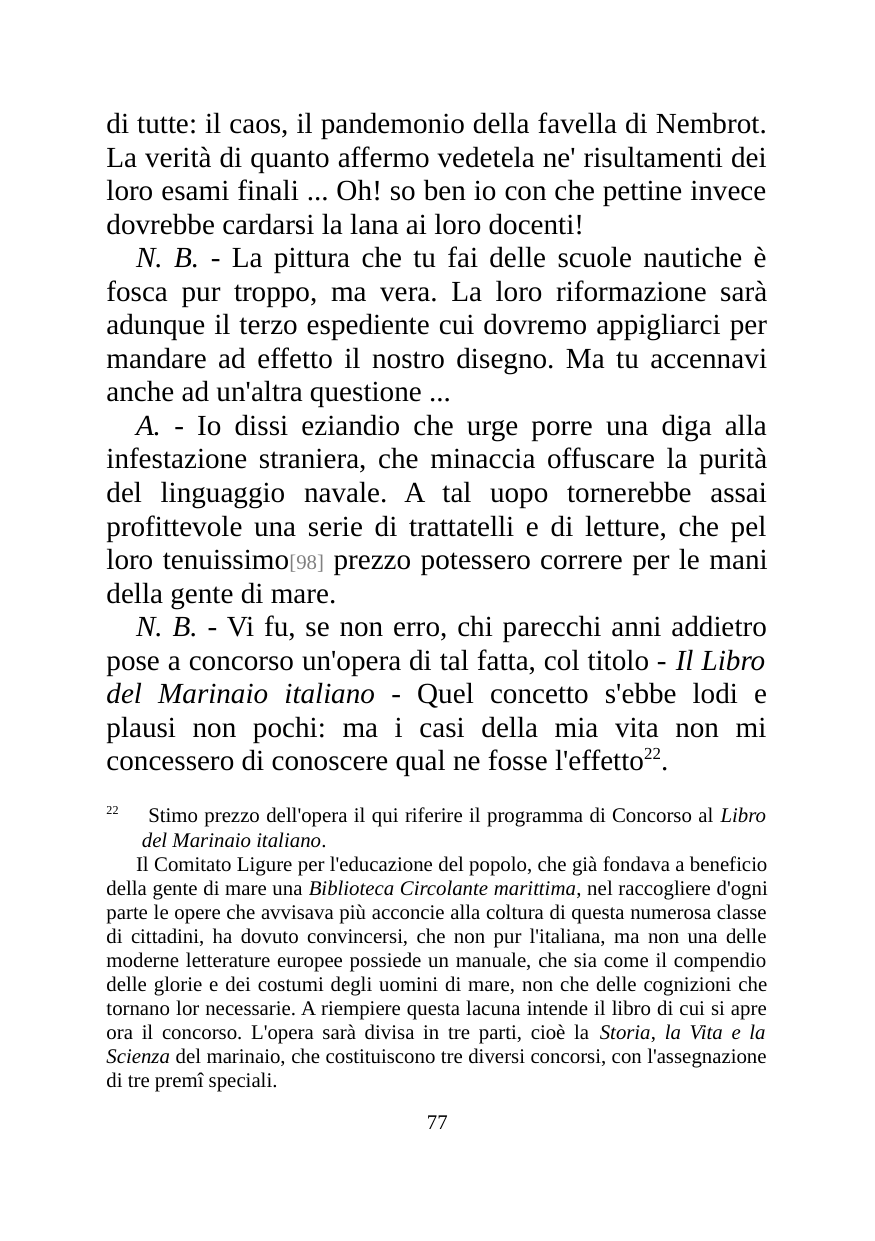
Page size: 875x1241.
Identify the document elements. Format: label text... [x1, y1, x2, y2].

text Stimo prezzo dell'opera il qui riferire il programma di Concorso al Libro del Marinaio italiano. [106, 803, 768, 852]
text di tutte: il caos, il pandemonio della favella di Nembrot. La verità di quanto affermo vedetela ne' risultamenti dei loro esami finali ... Oh! so ben io con che pettine invece dovrebbe cardarsi la lana ai loro docenti! [106, 106, 768, 240]
text A. - Io dissi eziandio che urge porre una diga alla infestazione straniera, che minaccia offuscare la purità del linguaggio navale. A tal uopo tornerebbe assai profittevole una serie di trattatelli e di letture, che pel loro tenuissimo[98] prezzo potessero correre per le mani della gente di mare. [106, 408, 768, 609]
text N. B. - La pittura che tu fai delle scuole nautiche è fosca pur troppo, ma vera. La loro riformazione sarà adunque il terzo espediente cui dovremo appigliarci per mandare ad effetto il nostro disegno. Ma tu accennavi anche ad un'altra questione ... [106, 240, 768, 408]
text N. B. - Vi fu, se non erro, chi parecchi anni addietro pose a concorso un'opera di tal fatta, col titolo - Il Libro del Marinaio italiano - Quel concetto s'ebbe lodi e plausi non pochi: ma i casi della mia vita non mi concessero di conoscere qual ne fosse l'effetto. [106, 609, 768, 777]
text Il Comitato Ligure per l'educazione del popolo, che già fondava a beneficio della gente di mare una Biblioteca Circolante marittima, nel raccogliere d'ogni parte le opere che avvisava più acconcie alla coltura di questa numerosa classe di cittadini, ha dovuto convincersi, che non pur l'italiana, ma non una delle moderne letterature europee possiede un manuale, che sia come il compendio delle glorie e dei costumi degli uomini di mare, non che delle cognizioni che tornano lor necessarie. A riempiere questa lacuna intende il libro di cui si apre ora il concorso. L'opera sarà divisa in tre parti, cioè la Storia, la Vita e la Scienza del marinaio, che costituiscono tre diversi concorsi, con l'assegnazione di tre premî speciali. [106, 852, 768, 1092]
